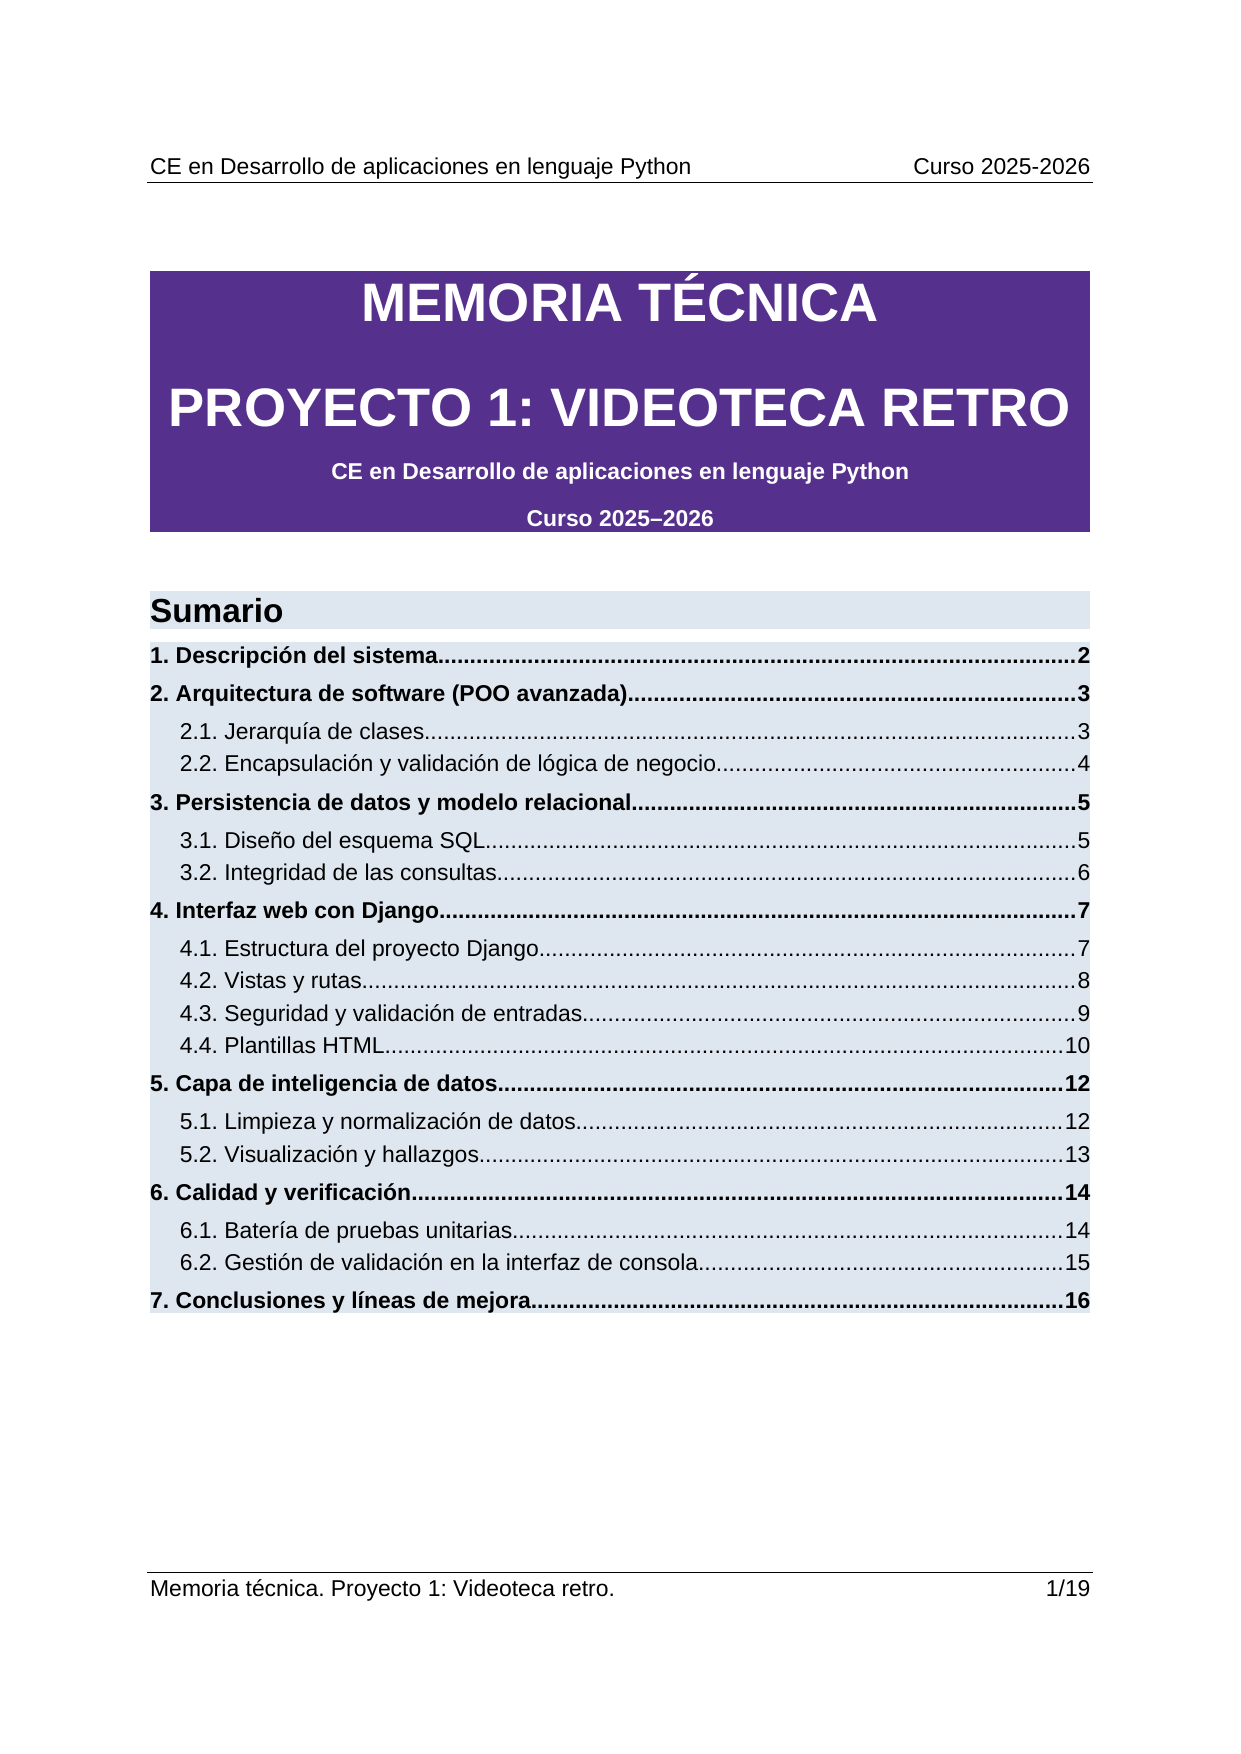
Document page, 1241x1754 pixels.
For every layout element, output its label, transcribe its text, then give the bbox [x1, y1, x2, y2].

text 7. Conclusiones y líneas de mejora 16 [150, 1287, 1090, 1313]
text 6. Calidad y verificación 14 [150, 1179, 1090, 1205]
text PROYECTO 1: VIDEOTECA RETRO [150, 375, 1090, 437]
text 3. Persistencia de datos y modelo relacional 5 [150, 788, 1090, 815]
text 2. Arquitectura de software (POO avanzada) 3 [150, 680, 1090, 706]
text 5.1. Limpieza y normalización de datos 12 [179, 1108, 1090, 1134]
text 5. Capa de inteligencia de datos 12 [150, 1070, 1090, 1096]
text 4. Interfaz web con Django 7 [150, 897, 1090, 923]
text 6.2. Gestión de validación en la interfaz de consola 15 [179, 1249, 1090, 1275]
text 2.1. Jerarquía de clases 3 [179, 718, 1090, 744]
text Curso 2025–2026 [150, 505, 1090, 532]
text 6.1. Batería de pruebas unitarias 14 [179, 1217, 1090, 1243]
text 4.4. Plantillas HTML 10 [179, 1032, 1090, 1058]
text 1. Descripción del sistema 2 [150, 642, 1090, 668]
text CE en Desarrollo de aplicaciones en lenguaje Python [150, 458, 1090, 484]
text 3.1. Diseño del esquema SQL 5 [179, 827, 1090, 853]
text 5.2. Visualización y hallazgos 13 [179, 1141, 1090, 1167]
text MEMORIA TÉCNICA [150, 271, 1090, 333]
subtitle Sumario [150, 591, 1090, 629]
text 4.2. Vistas y rutas 8 [179, 967, 1090, 994]
text 4.3. Seguridad y validación de entradas 9 [179, 1000, 1090, 1026]
text 4.1. Estructura del proyecto Django 7 [179, 935, 1090, 961]
text 2.2. Encapsulación y validación de lógica de negocio 4 [179, 750, 1090, 777]
text 3.2. Integridad de las consultas 6 [179, 859, 1090, 885]
